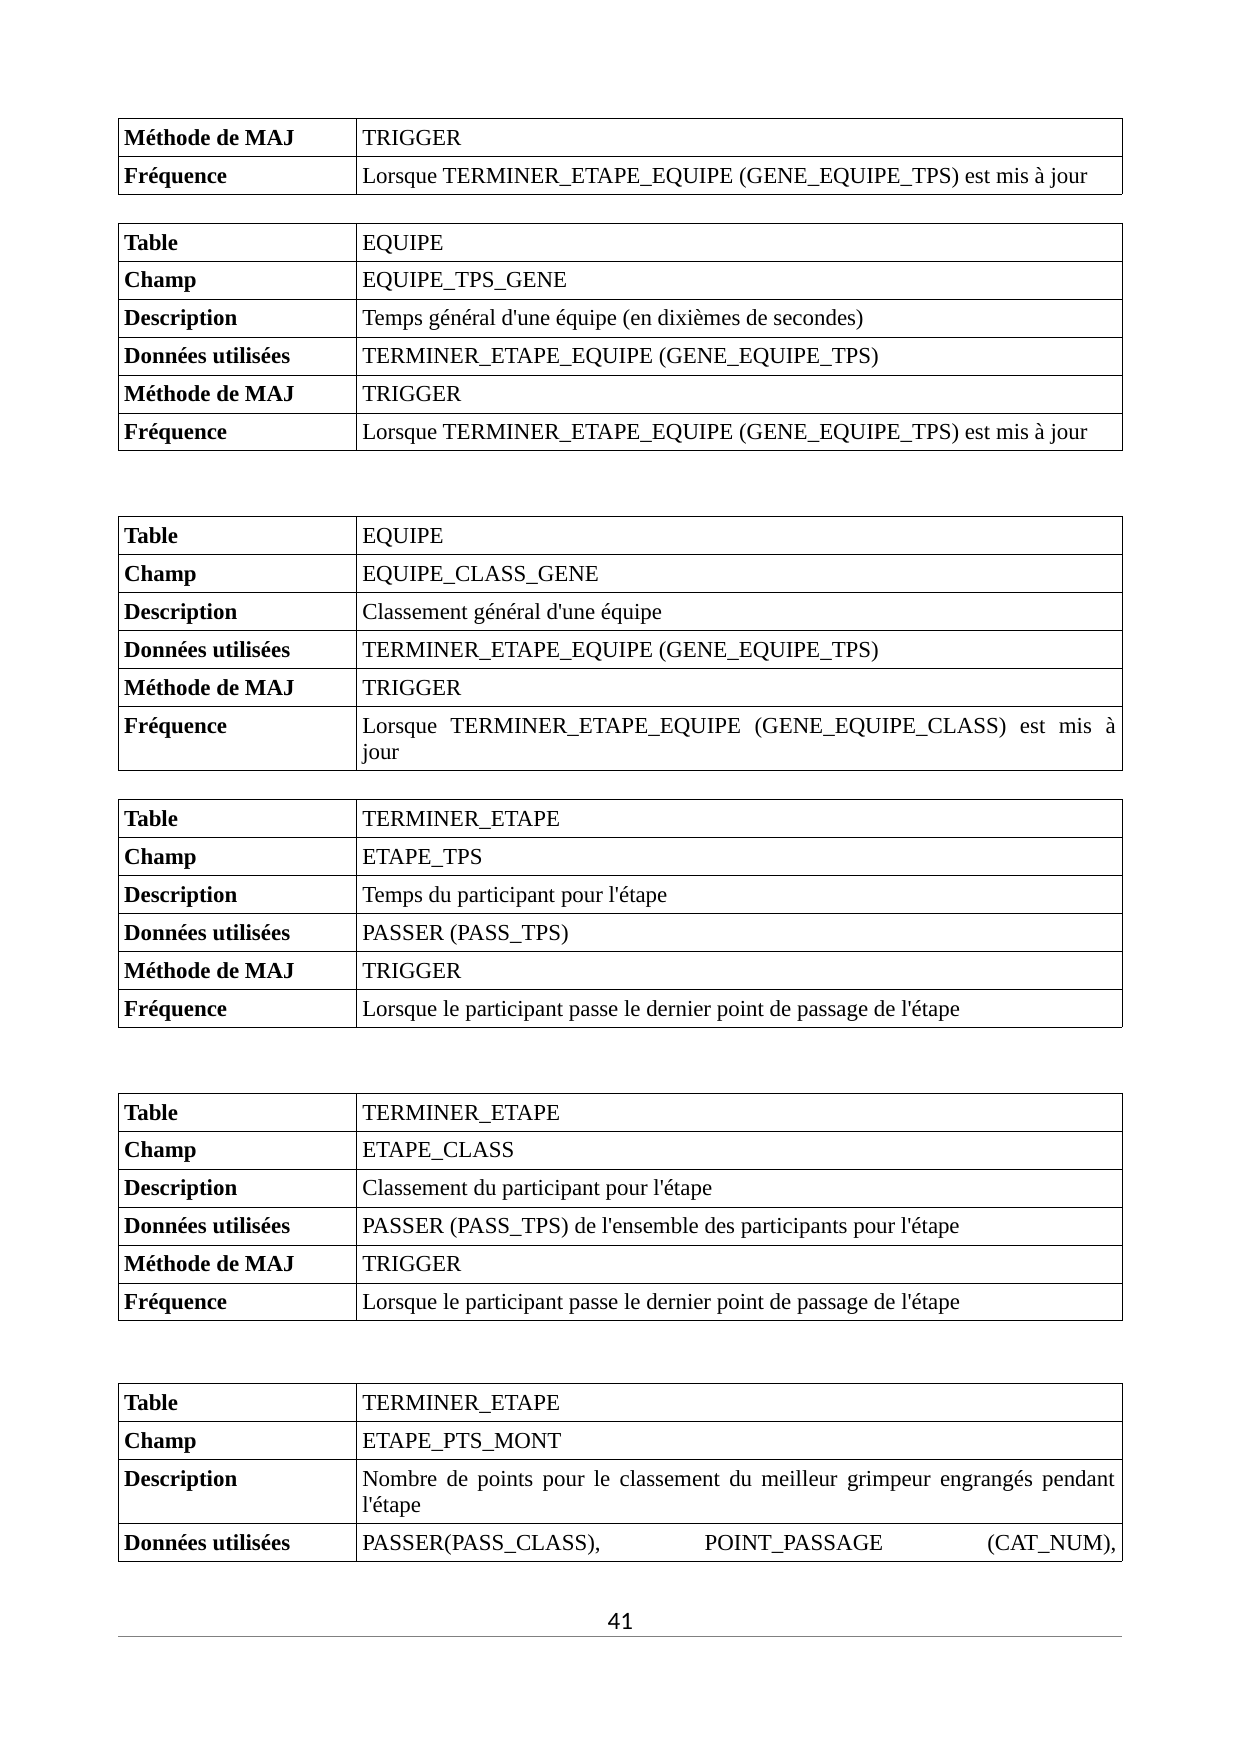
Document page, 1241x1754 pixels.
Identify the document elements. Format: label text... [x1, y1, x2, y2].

table_cell Méthode de MAJ [119, 952, 356, 989]
table_cell Description [119, 1170, 356, 1207]
table_cell Description [119, 593, 356, 630]
table_cell Méthode de MAJ [119, 669, 356, 706]
table_header Table [119, 517, 356, 554]
table_cell EQUIPE_CLASS_GENE [357, 555, 1122, 592]
table_cell Données utilisées [119, 1208, 356, 1244]
table_cell TRIGGER [357, 376, 1122, 412]
table_cell Fréquence [119, 990, 356, 1027]
table_header Table [119, 800, 356, 837]
table_cell Lorsque TERMINER_ETAPE_EQUIPE (GENE_EQUIPE_TPS) est mis à jour [357, 157, 1122, 194]
table_cell ETAPE_CLASS [357, 1132, 1122, 1169]
table_header Table [119, 1384, 356, 1421]
table_cell ETAPE_TPS [357, 838, 1122, 875]
table_cell Classement du participant pour l'étape [357, 1170, 1122, 1207]
table_cell Méthode de MAJ [119, 376, 356, 412]
table_cell Méthode de MAJ [119, 1246, 356, 1282]
table_cell Champ [119, 262, 356, 299]
table_cell Fréquence [119, 157, 356, 194]
table_cell Description [119, 876, 356, 913]
table_cell Fréquence [119, 414, 356, 450]
table_cell TERMINER_ETAPE_EQUIPE (GENE_EQUIPE_TPS) [357, 631, 1122, 668]
table_header Table [119, 1094, 356, 1131]
table_cell PASSER (PASS_TPS) de l'ensemble des participants pour l'étape [357, 1208, 1122, 1244]
table_cell PASSER(PASS_CLASS), POINT_PASSAGE (CAT_NUM), [357, 1524, 1122, 1561]
table_header TERMINER_ETAPE [357, 1094, 1122, 1131]
table_cell TRIGGER [357, 1246, 1122, 1282]
table_header EQUIPE [357, 224, 1122, 261]
table_cell Description [119, 1460, 356, 1523]
table_header Table [119, 224, 356, 261]
table_header EQUIPE [357, 517, 1122, 554]
table_cell Données utilisées [119, 631, 356, 668]
table_cell Temps du participant pour l'étape [357, 876, 1122, 913]
table_cell Champ [119, 1132, 356, 1169]
table_cell Données utilisées [119, 1524, 356, 1561]
table_cell Temps général d'une équipe (en dixièmes de secondes) [357, 300, 1122, 337]
table_header TERMINER_ETAPE [357, 800, 1122, 837]
table_cell Méthode de MAJ [119, 119, 356, 156]
table_cell Champ [119, 1422, 356, 1459]
table_cell EQUIPE_TPS_GENE [357, 262, 1122, 299]
table_cell Fréquence [119, 1284, 356, 1320]
table_cell Classement général d'une équipe [357, 593, 1122, 630]
table_cell Champ [119, 555, 356, 592]
table_cell TRIGGER [357, 119, 1122, 156]
table_cell Données utilisées [119, 914, 356, 951]
table_cell Lorsque le participant passe le dernier point de passage de l'étape [357, 990, 1122, 1027]
table_cell TERMINER_ETAPE_EQUIPE (GENE_EQUIPE_TPS) [357, 338, 1122, 374]
table_cell Lorsque TERMINER_ETAPE_EQUIPE (GENE_EQUIPE_CLASS) est mis à jour [357, 707, 1122, 770]
table_cell Lorsque le participant passe le dernier point de passage de l'étape [357, 1284, 1122, 1320]
table_cell Nombre de points pour le classement du meilleur grimpeur engrangés pendant l'étape [357, 1460, 1122, 1523]
table_cell Lorsque TERMINER_ETAPE_EQUIPE (GENE_EQUIPE_TPS) est mis à jour [357, 414, 1122, 450]
table_cell Fréquence [119, 707, 356, 770]
table_cell TRIGGER [357, 669, 1122, 706]
table_header TERMINER_ETAPE [357, 1384, 1122, 1421]
table_cell Données utilisées [119, 338, 356, 374]
table_cell ETAPE_PTS_MONT [357, 1422, 1122, 1459]
table_cell Champ [119, 838, 356, 875]
table_cell Description [119, 300, 356, 337]
table_cell TRIGGER [357, 952, 1122, 989]
table_cell PASSER (PASS_TPS) [357, 914, 1122, 951]
